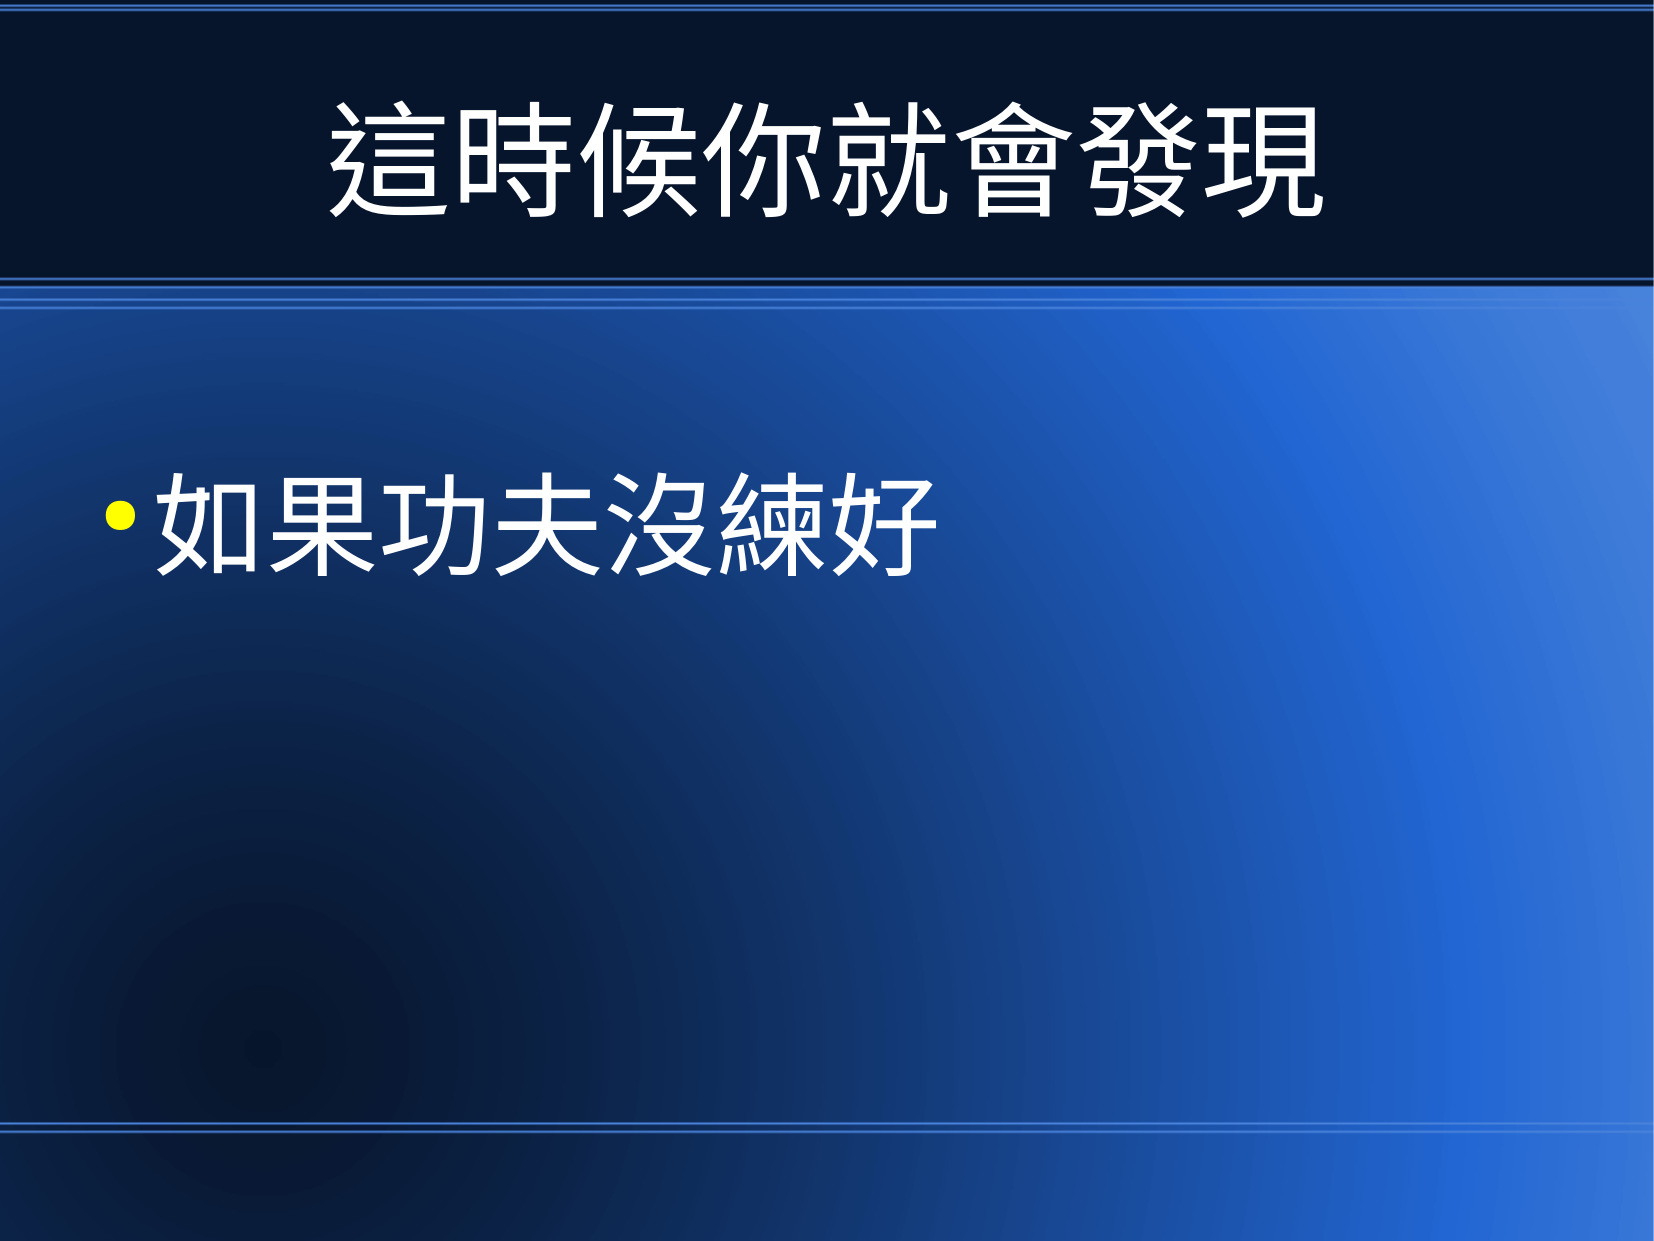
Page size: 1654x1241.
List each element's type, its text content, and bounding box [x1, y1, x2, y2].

title 這時候你就會發現 [82, 49, 1571, 257]
list 如果功夫沒練好 [82, 355, 1571, 1241]
picture [0, 0, 1654, 1241]
